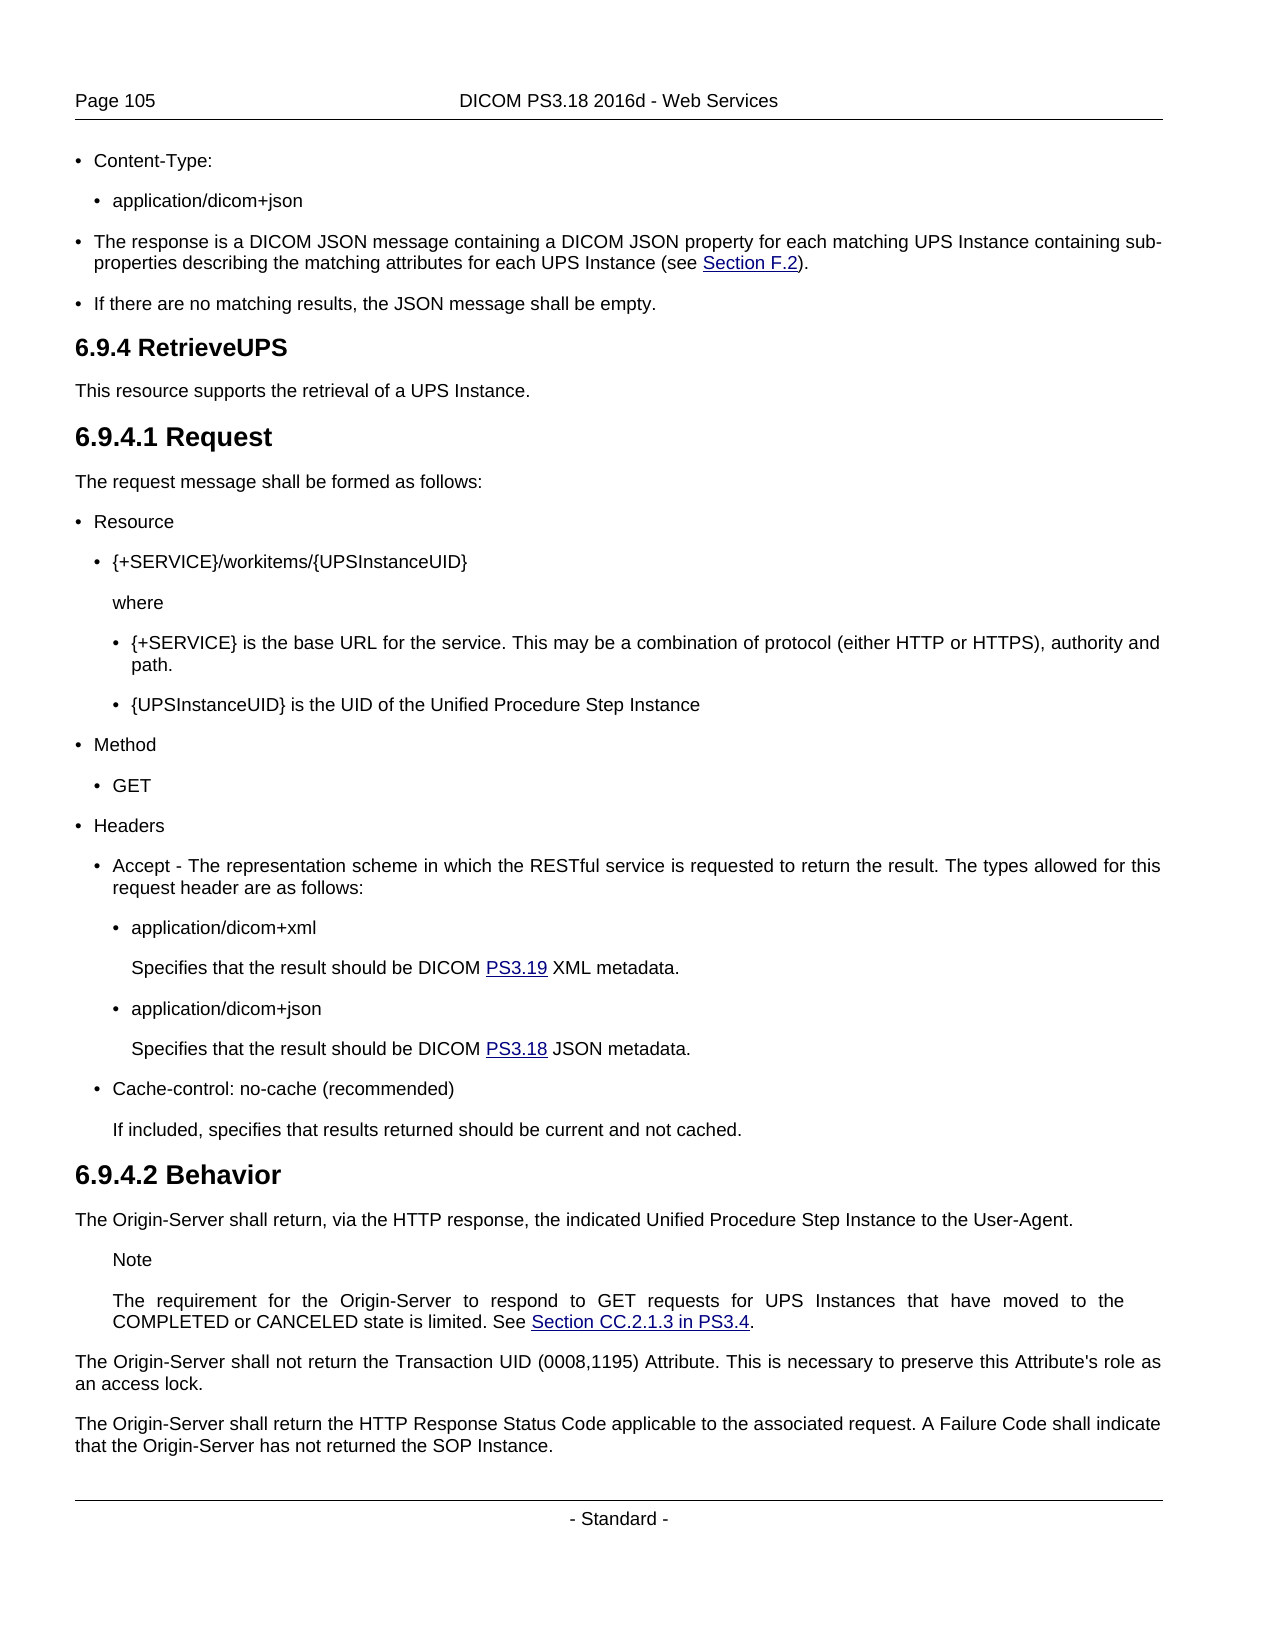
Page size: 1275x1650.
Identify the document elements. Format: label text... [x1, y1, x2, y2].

text The Origin-Server shall return the HTTP Response Status Code applicable to the associated request. A Failure Code shall indicate that the Origin-Server has not returned the SOP Instance. [75, 1413, 1162, 1456]
text 6.9.4.2 Behavior [75, 1159, 1162, 1190]
list {+SERVICE} is the base URL for the service. This may be a combination of protocol (either HTTP or HTTPS), authority and path. [112, 632, 1162, 675]
list Resource [75, 511, 1162, 532]
text 6.9.4.1 Request [75, 421, 1162, 452]
list Content-Type: [75, 150, 1162, 172]
list If included, specifies that results returned should be current and not cached. [94, 1118, 1162, 1140]
text 6.9.4 RetrieveUPS [75, 333, 1162, 362]
list Method [75, 734, 1162, 756]
list Specifies that the result should be DICOM PS3.19 XML metadata. [112, 957, 1162, 979]
list application/dicom+xml [112, 917, 1162, 938]
list Headers [75, 815, 1162, 836]
list If there are no matching results, the JSON message shall be empty. [75, 292, 1162, 314]
text Note [112, 1249, 1125, 1271]
text This resource supports the retrieval of a UPS Instance. [75, 380, 1162, 402]
text The requirement for the Origin-Server to respond to GET requests for UPS Instances that have moved to the COMPLETED or CANCELED state is limited. See Section CC.2.1.3 in PS3.4. [112, 1289, 1125, 1332]
text The request message shall be formed as follows: [75, 471, 1162, 492]
list Specifies that the result should be DICOM PS3.18 JSON metadata. [112, 1038, 1162, 1059]
text The Origin-Server shall not return the Transaction UID (0008,1195) Attribute. This is necessary to preserve this Attribute's role as an access lock. [75, 1351, 1162, 1394]
list Cache-control: no-cache (recommended) [94, 1078, 1162, 1100]
list application/dicom+json [112, 997, 1162, 1019]
text The Origin-Server shall return, via the HTTP response, the indicated Unified Procedure Step Instance to the User-Agent. [75, 1209, 1162, 1230]
list GET [94, 774, 1162, 796]
list Accept - The representation scheme in which the RESTful service is requested to return the result. The types allowed for this request header are as follows: [94, 855, 1162, 898]
list {+SERVICE}/workitems/{UPSInstanceUID} [94, 551, 1162, 573]
list where [94, 592, 1162, 613]
list {UPSInstanceUID} is the UID of the Unified Procedure Step Instance [112, 694, 1162, 715]
list The response is a DICOM JSON message containing a DICOM JSON property for each matching UPS Instance containing sub-properties describing the matching attributes for each UPS Instance (see Section F.2). [75, 231, 1162, 274]
list application/dicom+json [94, 190, 1162, 212]
